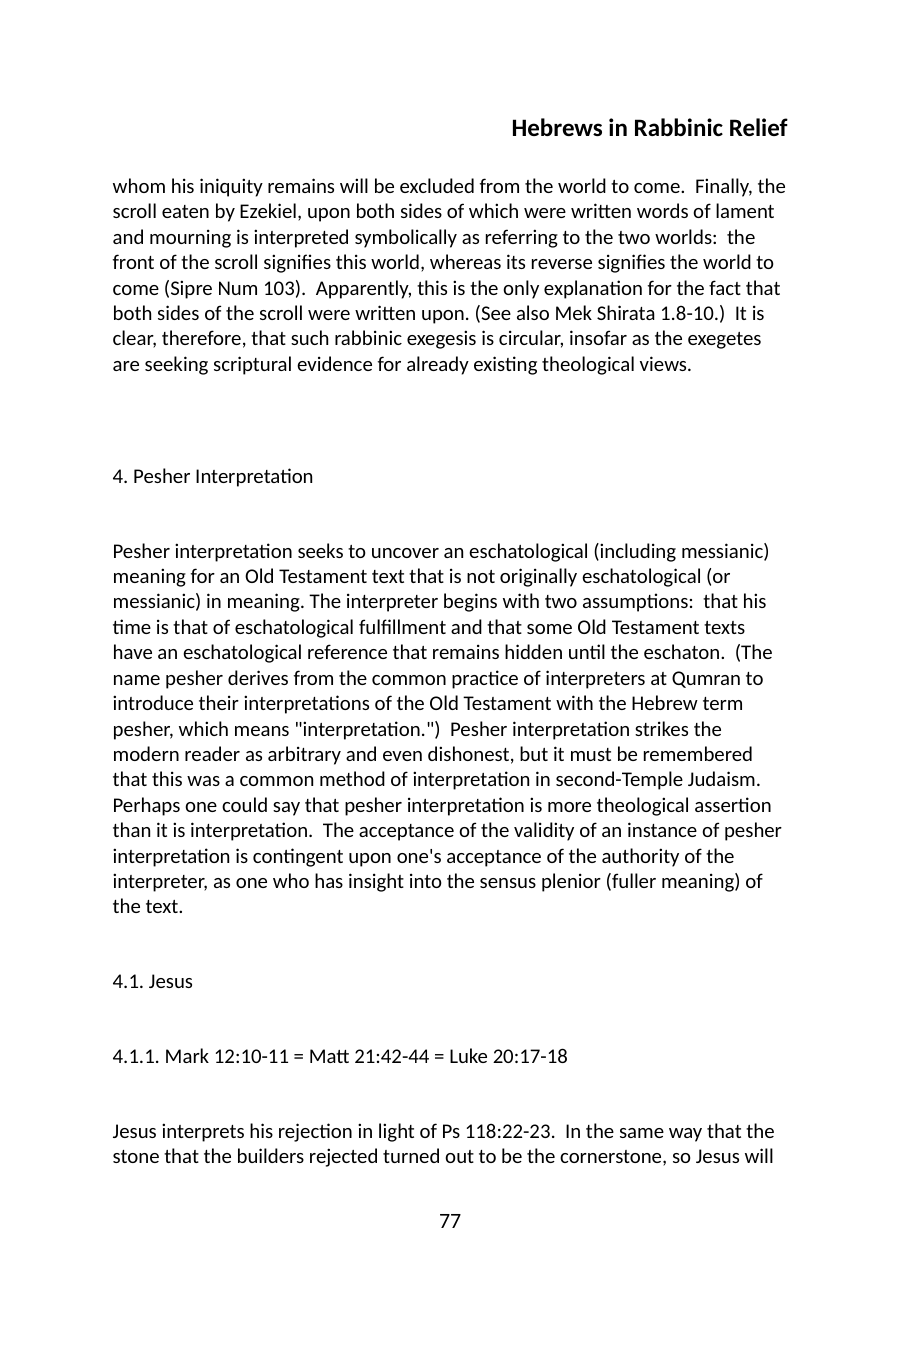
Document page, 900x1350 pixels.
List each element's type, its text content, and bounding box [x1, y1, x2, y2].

text 4.1.1. Mark 12:10-11 = Matt 21:42-44 = Luke 20:17-18 [112, 1043, 787, 1069]
text Jesus interprets his rejection in light of Ps 118:22-23. In the same way that the stone that the builders rejected turned out to be the cornerstone, so Jesus will [112, 1118, 787, 1169]
text whom his iniquity remains will be excluded from the world to come. Finally, the scroll eaten by Ezekiel, upon both sides of which were written words of lament and mourning is interpreted symbolically as referring to the two worlds: the front of the scroll signifies this world, whereas its reverse signifies the world to come (Sipre Num 103). Apparently, this is the only explanation for the fact that both sides of the scroll were written upon. (See also Mek Shirata 1.8-10.) It is clear, therefore, that such rabbinic exegesis is circular, insofar as the exegetes are seeking scriptural evidence for already existing theological views. [112, 173, 787, 376]
text 4. Pesher Interpretation [112, 463, 787, 488]
text 4.1. Jesus [112, 968, 787, 994]
text Pesher interpretation seeks to uncover an eschatological (including messianic) meaning for an Old Testament text that is not originally eschatological (or messianic) in meaning. The interpreter begins with two assumptions: that his time is that of eschatological fulfillment and that some Old Testament texts have an eschatological reference that remains hidden until the eschaton. (The name pesher derives from the common practice of interpreters at Qumran to introduce their interpretations of the Old Testament with the Hebrew term pesher, which means "interpretation.") Pesher interpretation strikes the modern reader as arbitrary and even dishonest, but it must be remembered that this was a common method of interpretation in second-Temple Judaism. Perhaps one could say that pesher interpretation is more theological assertion than it is interpretation. The acceptance of the validity of an instance of pesher interpretation is contingent upon one's acceptance of the authority of the interpreter, as one who has insight into the sensus plenior (fuller meaning) of the text. [112, 538, 787, 919]
